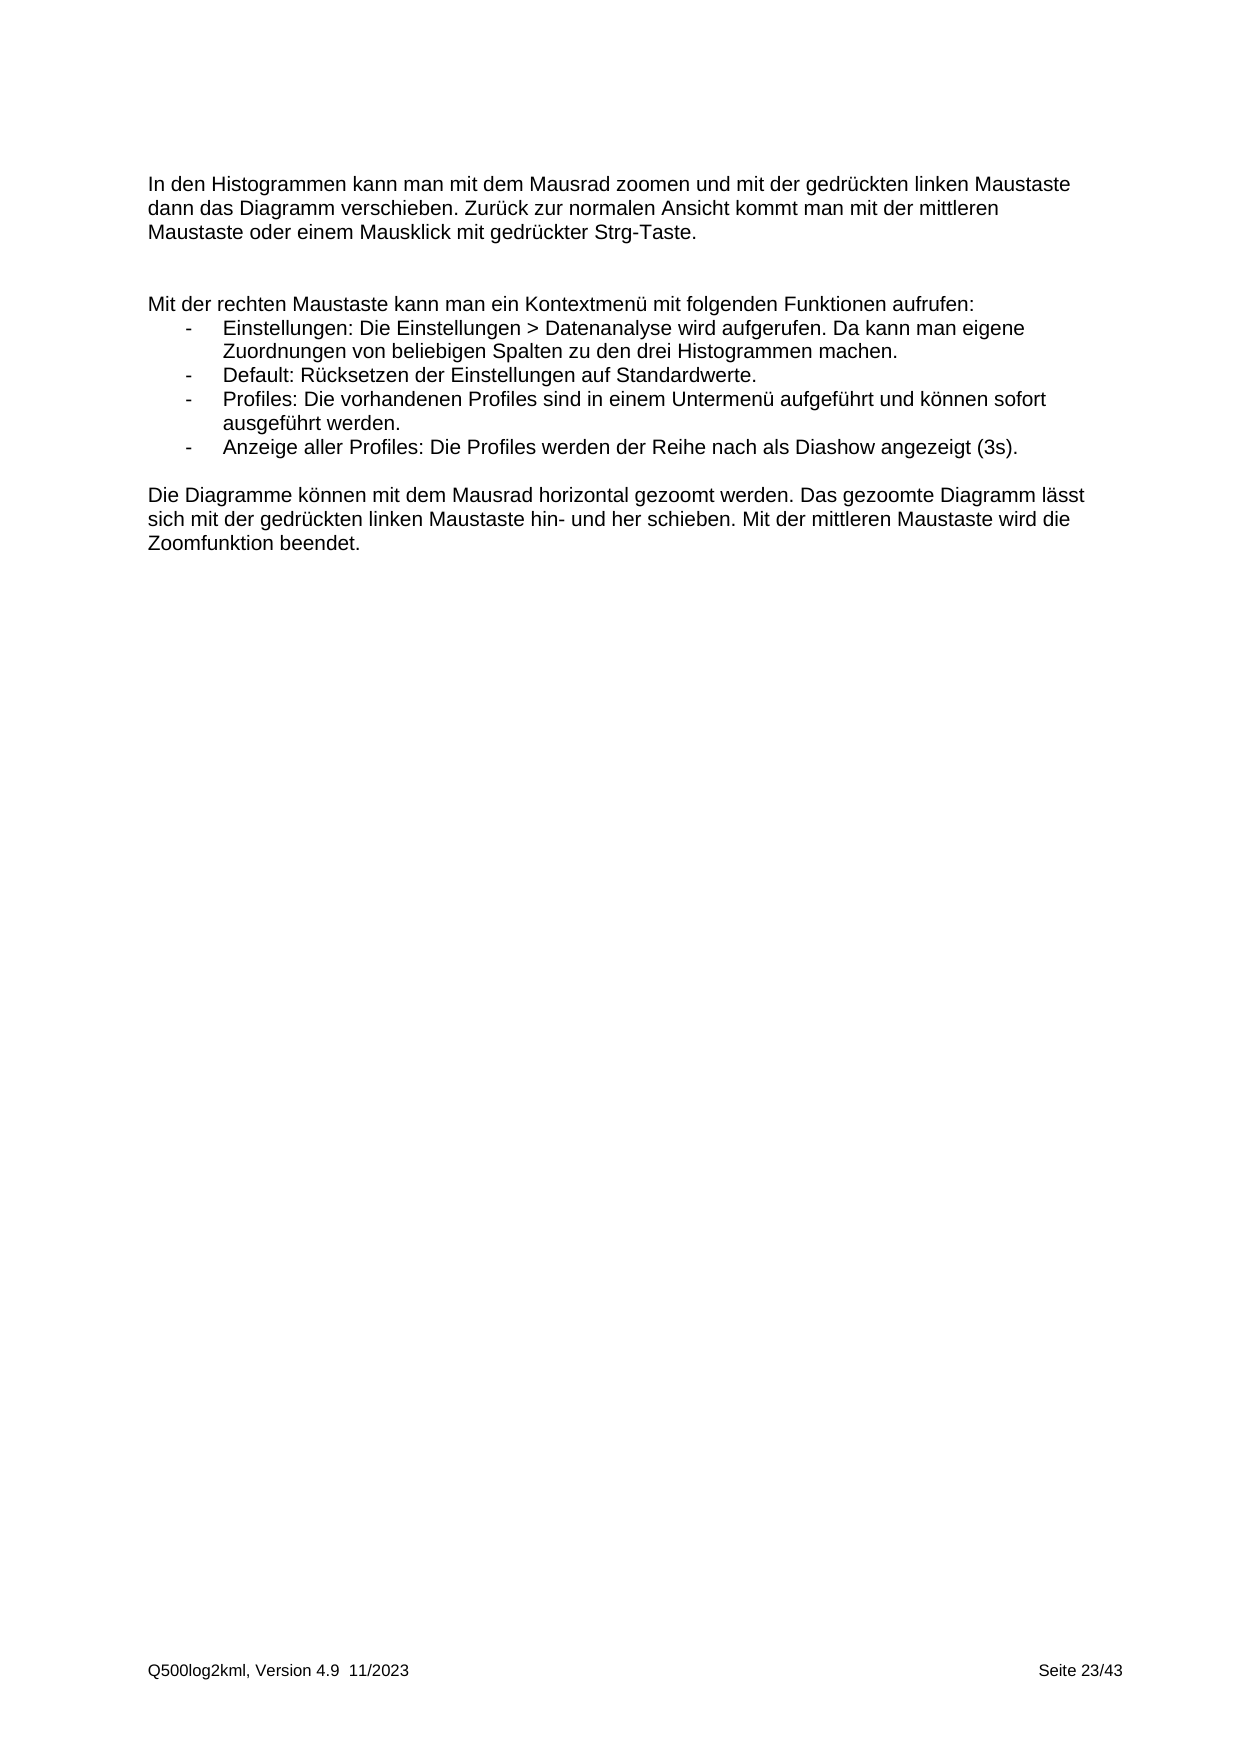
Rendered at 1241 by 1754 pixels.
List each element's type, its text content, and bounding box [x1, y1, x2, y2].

list Default: Rücksetzen der Einstellungen auf Standardwerte. [185, 363, 1093, 387]
list Anzeige aller Profiles: Die Profiles werden der Reihe nach als Diashow angezeigt (3s). [185, 435, 1093, 459]
text Mit der rechten Maustaste kann man ein Kontextmenü mit folgenden Funktionen aufrufen: [148, 291, 1093, 315]
text Die Diagramme können mit dem Mausrad horizontal gezoomt werden. Das gezoomte Diagramm lässt sich mit der gedrückten linken Maustaste hin- und her schieben. Mit der mittleren Maustaste wird die Zoomfunktion beendet. [148, 483, 1093, 555]
list Einstellungen: Die Einstellungen > Datenanalyse wird aufgerufen. Da kann man eigene Zuordnungen von beliebigen Spalten zu den drei Histogrammen machen. [185, 315, 1093, 363]
text In den Histogrammen kann man mit dem Mausrad zoomen und mit der gedrückten linken Maustaste dann das Diagramm verschieben. Zurück zur normalen Ansicht kommt man mit der mittleren Maustaste oder einem Mausklick mit gedrückter Strg-Taste. [148, 172, 1093, 243]
list Profiles: Die vorhandenen Profiles sind in einem Untermenü aufgeführt und können sofort ausgeführt werden. [185, 387, 1093, 435]
